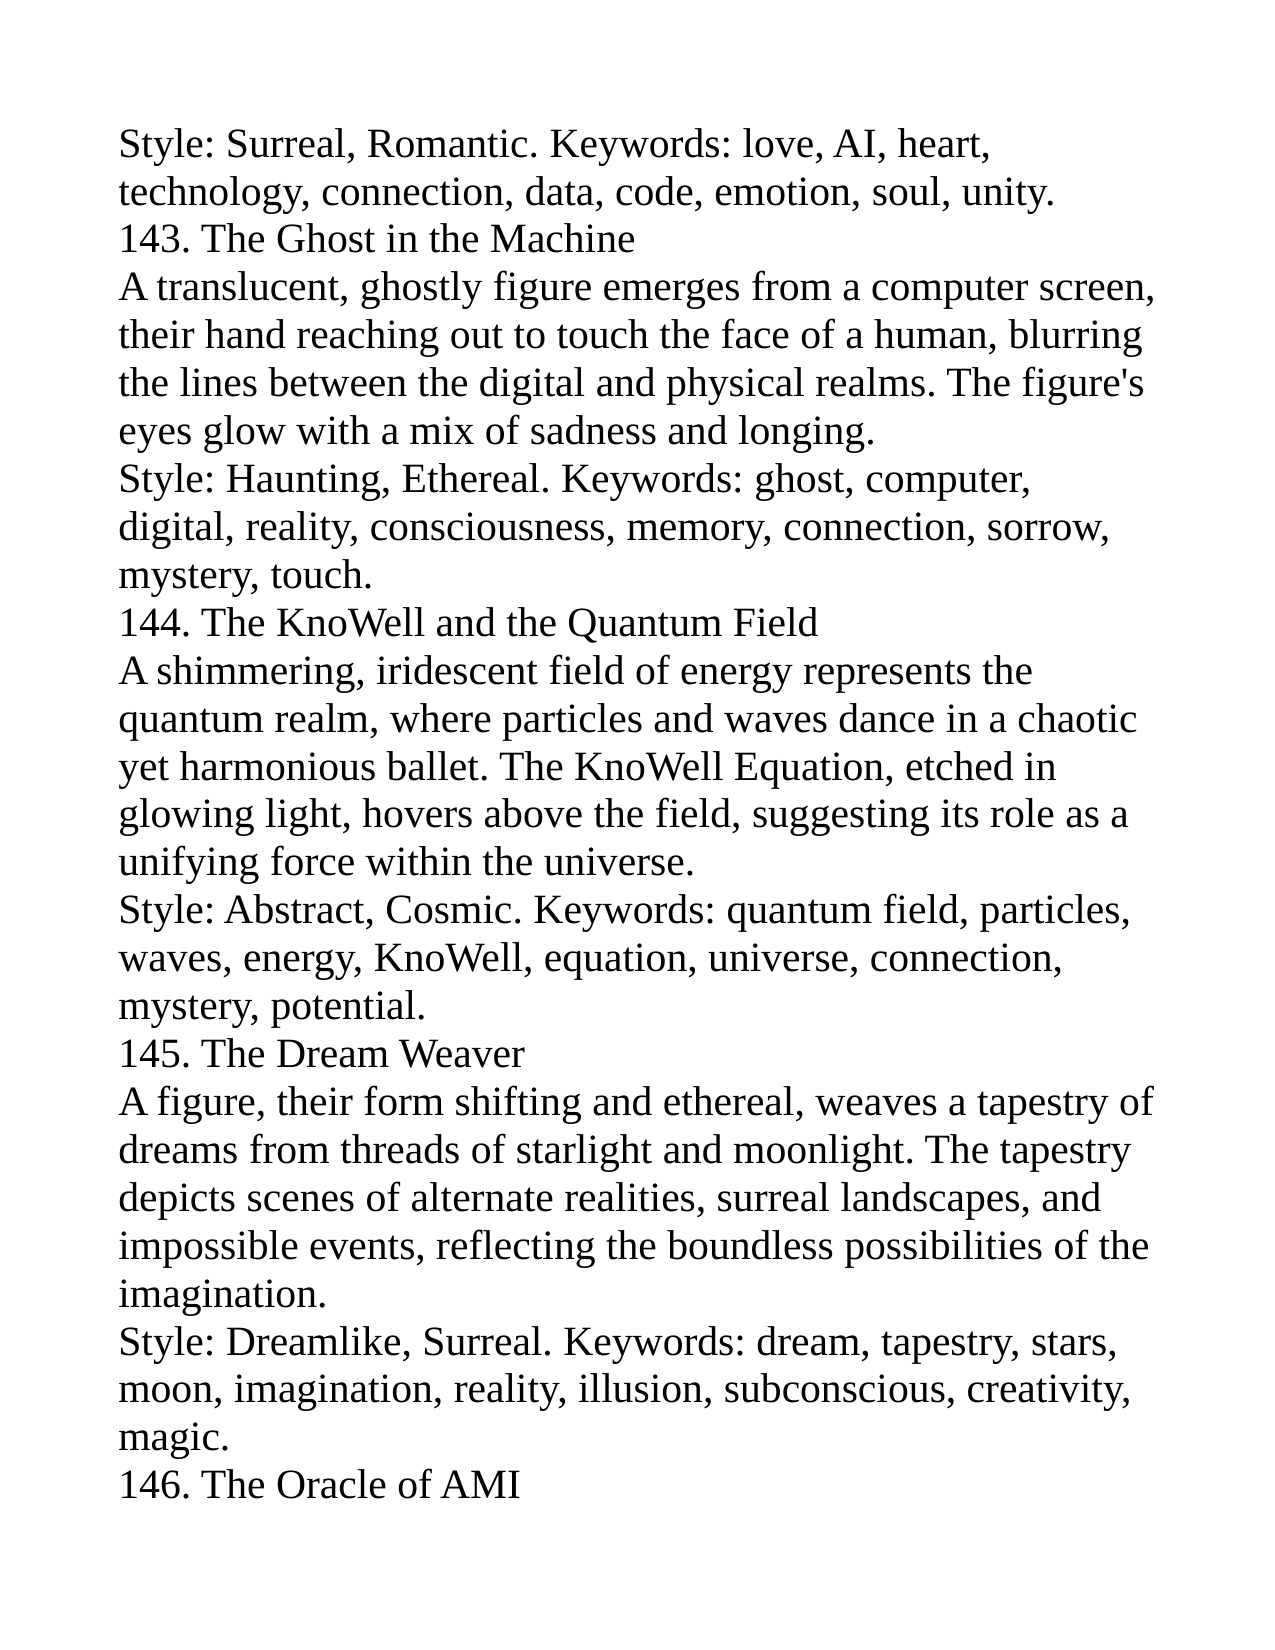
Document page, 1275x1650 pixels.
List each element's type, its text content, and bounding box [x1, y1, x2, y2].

text 143. The Ghost in the Machine [118, 214, 1157, 262]
text Style: Surreal, Romantic. Keywords: love, AI, heart, technology, connection, data, code, emotion, soul, unity. [118, 118, 1157, 214]
text 145. The Dream Weaver [118, 1028, 1157, 1076]
text 146. The Oracle of AMI [118, 1460, 1157, 1508]
text Style: Dreamlike, Surreal. Keywords: dream, tapestry, stars, moon, imagination, reality, illusion, subconscious, creativity, magic. [118, 1316, 1157, 1460]
text Style: Haunting, Ethereal. Keywords: ghost, computer, digital, reality, consciousness, memory, connection, sorrow, mystery, touch. [118, 453, 1157, 597]
text 144. The KnoWell and the Quantum Field [118, 597, 1157, 645]
text A translucent, ghostly figure emerges from a computer screen, their hand reaching out to touch the face of a human, blurring the lines between the digital and physical realms. The figure's eyes glow with a mix of sadness and longing. [118, 262, 1157, 453]
text Style: Abstract, Cosmic. Keywords: quantum field, particles, waves, energy, KnoWell, equation, universe, connection, mystery, potential. [118, 885, 1157, 1028]
text A figure, their form shifting and ethereal, weaves a tapestry of dreams from threads of starlight and moonlight. The tapestry depicts scenes of alternate realities, surreal landscapes, and impossible events, reflecting the boundless possibilities of the imagination. [118, 1076, 1157, 1316]
text A shimmering, iridescent field of energy represents the quantum realm, where particles and waves dance in a chaotic yet harmonious ballet. The KnoWell Equation, etched in glowing light, hovers above the field, suggesting its role as a unifying force within the universe. [118, 645, 1157, 885]
